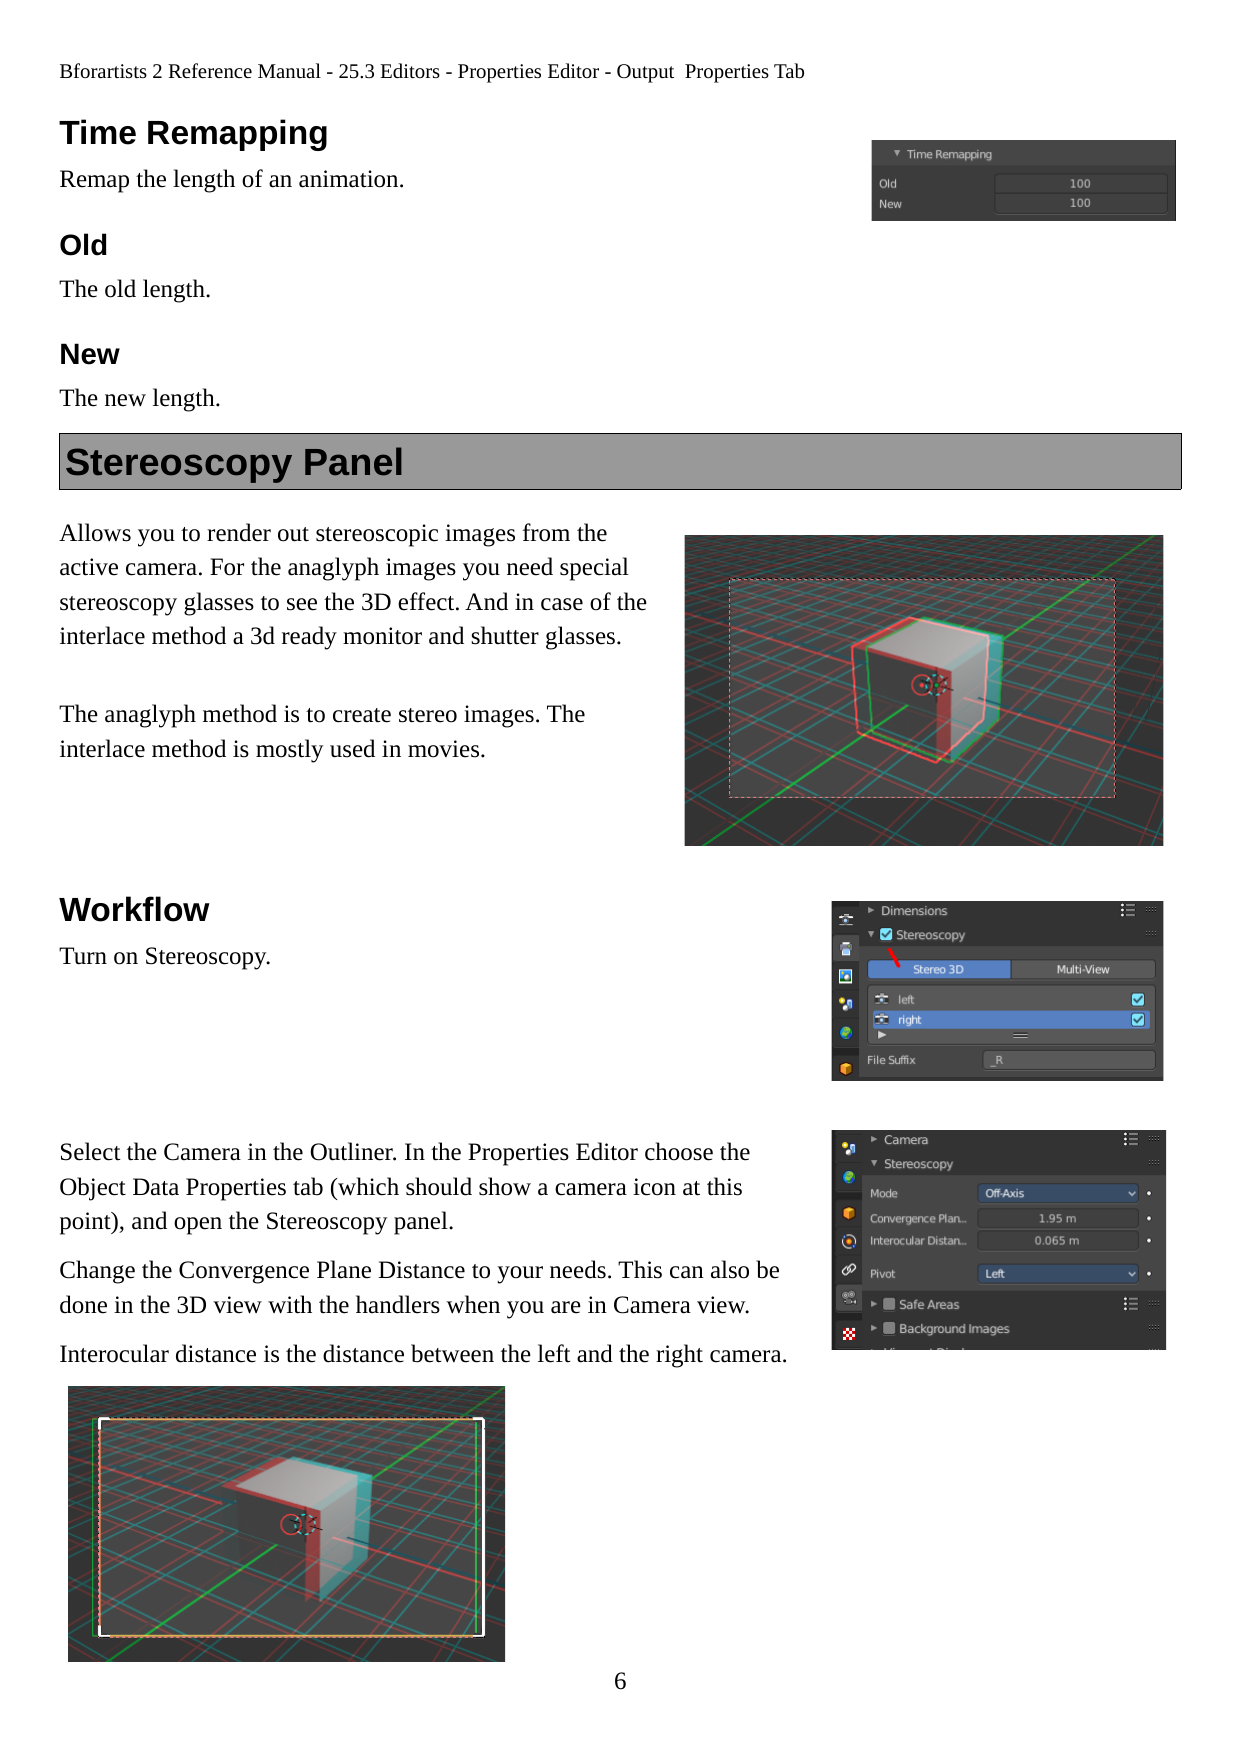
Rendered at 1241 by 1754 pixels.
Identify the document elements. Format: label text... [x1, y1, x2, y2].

picture [831, 901, 1164, 1081]
subtitle Workflow [59, 890, 1181, 928]
picture [871, 140, 1176, 221]
text Allows you to render out stereoscopic images from the active camera. For the anaglyph images you need special stereoscopy glasses to see the 3D effect. And in case of the interlace method a 3d ready monitor and shutter glasses. [59, 518, 1181, 650]
text Change the Convergence Plane Distance to your needs. This can also be done in the 3D view with the handlers when you are in Camera view. [59, 1255, 831, 1318]
text The old length. [59, 274, 1181, 302]
subtitle Time Remapping [59, 113, 1181, 151]
subtitle New [59, 337, 1181, 371]
text The new length. [59, 383, 1181, 412]
text Select the Camera in the Outliner. In the Properties Editor choose the Object Data Properties tab (which should show a camera icon at this point), and open the Stereoscopy panel. [59, 1137, 831, 1235]
picture [684, 535, 1164, 846]
picture [831, 1130, 1167, 1350]
text Interocular distance is the distance between the left and the right camera. [59, 1339, 1181, 1367]
text Remap the length of an animation. [59, 164, 871, 192]
text Turn on Stereoscopy. [59, 941, 831, 970]
text [1164, 941, 1181, 970]
text The anaglyph method is to create stereo images. The interlace method is mostly used in movies. [59, 699, 684, 762]
table_header Stereoscopy Panel [60, 434, 1181, 489]
picture [68, 1386, 505, 1662]
subtitle Old [59, 227, 1181, 261]
